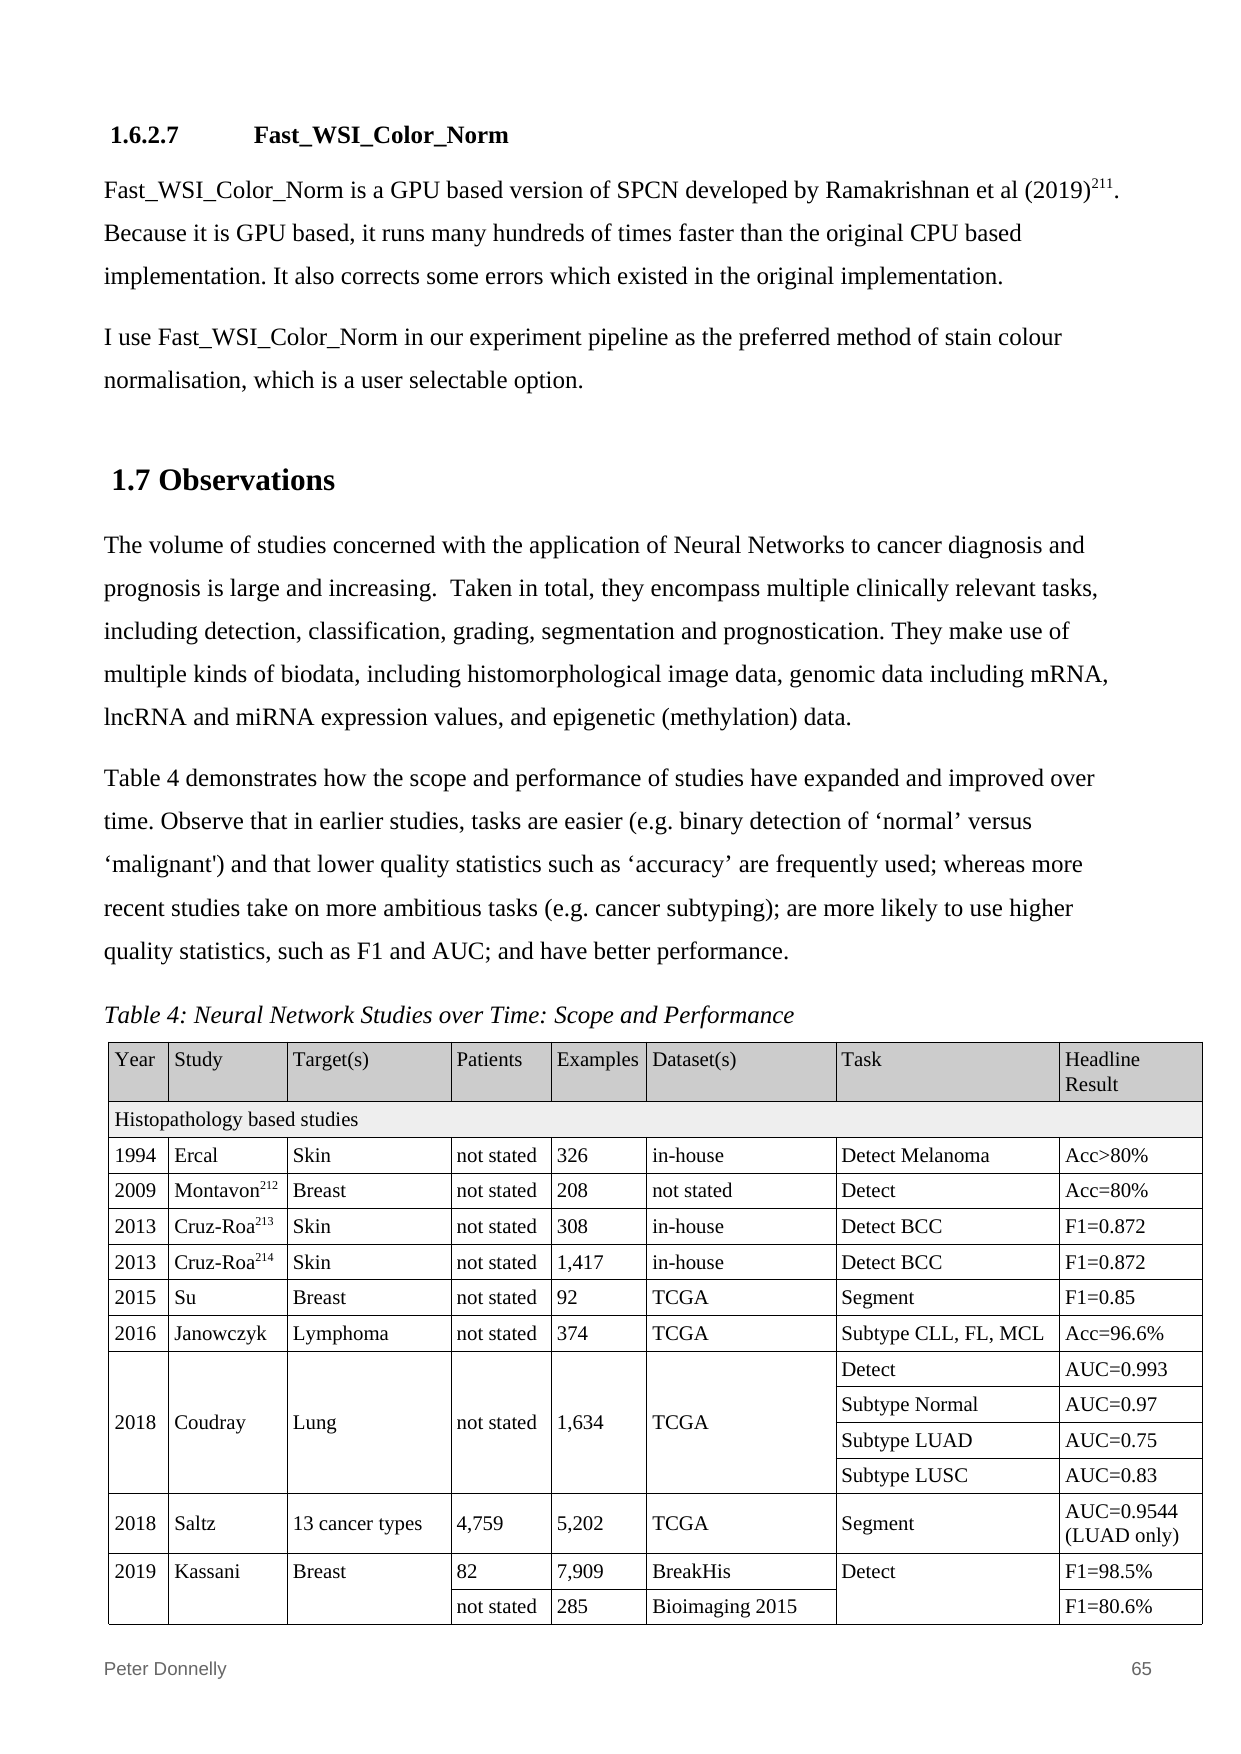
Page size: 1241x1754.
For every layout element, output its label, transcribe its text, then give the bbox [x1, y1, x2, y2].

table_cell 4,759 [452, 1494, 551, 1553]
table_cell Montavon [169, 1174, 287, 1208]
table_cell Detect Melanoma [837, 1138, 1059, 1172]
table_cell 2016 [109, 1316, 168, 1351]
table_cell Skin [288, 1245, 451, 1279]
table_cell Acc=80% [1060, 1174, 1202, 1208]
table_cell AUC=0.97 [1060, 1387, 1202, 1422]
table_cell Lymphoma [288, 1316, 451, 1351]
table_cell not stated [647, 1174, 836, 1208]
table_cell 2013 [109, 1245, 168, 1279]
table_cell in-house [647, 1245, 836, 1279]
table_header Patients [452, 1043, 551, 1101]
table_cell Skin [288, 1209, 451, 1244]
table_cell Bioimaging 2015 [647, 1590, 836, 1624]
table_cell 5,202 [552, 1494, 646, 1553]
table_cell Janowczyk [169, 1316, 287, 1351]
table_cell Subtype LUAD [837, 1423, 1059, 1457]
table_cell TCGA [647, 1316, 836, 1351]
table_cell TCGA [647, 1352, 836, 1493]
table_header Dataset(s) [647, 1043, 836, 1101]
table_cell 2018 [109, 1352, 168, 1493]
table_header Year [109, 1043, 168, 1101]
table_cell Acc=96.6% [1060, 1316, 1202, 1351]
table_cell 82 [452, 1554, 551, 1588]
table_cell Su [169, 1280, 287, 1315]
table_cell F1=0.872 [1060, 1245, 1202, 1279]
table_cell 1994 [109, 1138, 168, 1172]
table_cell Subtype Normal [837, 1387, 1059, 1422]
table_cell not stated [452, 1316, 551, 1351]
table_cell Segment [837, 1494, 1059, 1553]
table_header Headline Result [1060, 1043, 1202, 1101]
table_cell Cruz-Roa [169, 1245, 287, 1279]
text I use Fast_WSI_Color_Norm in our experiment pipeline as the preferred method of stain colour normalisation, which is a user selectable option. [103, 322, 1146, 394]
table_cell TCGA [647, 1494, 836, 1553]
table_header Target(s) [288, 1043, 451, 1101]
table_header Task [837, 1043, 1059, 1101]
table_header Study [169, 1043, 287, 1101]
table_cell 308 [552, 1209, 646, 1244]
table_cell not stated [452, 1352, 551, 1493]
table_cell 2013 [109, 1209, 168, 1244]
table_cell Breast [288, 1280, 451, 1315]
table_cell 208 [552, 1174, 646, 1208]
table_cell 285 [552, 1590, 646, 1624]
table_cell F1=98.5% [1060, 1554, 1202, 1588]
subtitle Observations [103, 462, 1146, 497]
table_cell Skin [288, 1138, 451, 1172]
table_cell Breast [288, 1554, 451, 1624]
table_cell Cruz-Roa [169, 1209, 287, 1244]
table_cell AUC=0.9544 (LUAD only) [1060, 1494, 1202, 1553]
table_cell not stated [452, 1280, 551, 1315]
table_cell F1=80.6% [1060, 1590, 1202, 1624]
table_cell Lung [288, 1352, 451, 1493]
table_cell F1=0.85 [1060, 1280, 1202, 1315]
table_cell BreakHis [647, 1554, 836, 1588]
table_cell 2019 [109, 1554, 168, 1624]
table_cell Subtype CLL, FL, MCL [837, 1316, 1059, 1351]
table_cell 2009 [109, 1174, 168, 1208]
table_cell Detect [837, 1554, 1059, 1624]
table_cell Histopathology based studies [109, 1102, 1202, 1137]
table_cell Saltz [169, 1494, 287, 1553]
table_cell 13 cancer types [288, 1494, 451, 1553]
table_cell in-house [647, 1209, 836, 1244]
table_cell 92 [552, 1280, 646, 1315]
table_cell TCGA [647, 1280, 836, 1315]
table_cell 374 [552, 1316, 646, 1351]
table_cell not stated [452, 1245, 551, 1279]
table_cell 1,634 [552, 1352, 646, 1493]
table_cell Detect [837, 1174, 1059, 1208]
table_cell Detect BCC [837, 1245, 1059, 1279]
table_cell AUC=0.83 [1060, 1459, 1202, 1493]
table_cell Subtype LUSC [837, 1459, 1059, 1493]
table_cell Coudray [169, 1352, 287, 1493]
subtitle Fast_WSI_Color_Norm [103, 120, 1146, 148]
table_cell not stated [452, 1590, 551, 1624]
text The volume of studies concerned with the application of Neural Networks to cancer diagnosis and prognosis is large and increasing. Taken in total, they encompass multiple clinically relevant tasks, including detection, classification, grading, segmentation and prognostication. They make use of multiple kinds of biodata, including histomorphological image data, genomic data including mRNA, lncRNA and miRNA expression values, and epigenetic (methylation) data. [103, 530, 1146, 731]
table_header Examples [552, 1043, 646, 1101]
table_cell 2018 [109, 1494, 168, 1553]
text Fast_WSI_Color_Norm is a GPU based version of SPCN developed by Ramakrishnan et al (2019). Because it is GPU based, it runs many hundreds of times faster than the original CPU based implementation. It also corrects some errors which existed in the original implementation. [103, 175, 1146, 290]
table_cell in-house [647, 1138, 836, 1172]
table_cell not stated [452, 1174, 551, 1208]
table_cell Detect BCC [837, 1209, 1059, 1244]
table_cell not stated [452, 1138, 551, 1172]
table_cell Breast [288, 1174, 451, 1208]
text Table 4: Neural Network Studies over Time: Scope and Performance [103, 1000, 1146, 1029]
table_cell F1=0.872 [1060, 1209, 1202, 1244]
text Table 4 demonstrates how the scope and performance of studies have expanded and improved over time. Observe that in earlier studies, tasks are easier (e.g. binary detection of ‘normal’ versus ‘malignant') and that lower quality statistics such as ‘accuracy’ are frequently used; whereas more recent studies take on more ambitious tasks (e.g. cancer subtyping); are more likely to use higher quality statistics, such as F1 and AUC; and have better performance. [103, 763, 1146, 964]
table_cell Kassani [169, 1554, 287, 1624]
table_cell Ercal [169, 1138, 287, 1172]
table_cell Segment [837, 1280, 1059, 1315]
table_cell 2015 [109, 1280, 168, 1315]
table_cell 1,417 [552, 1245, 646, 1279]
table_cell Acc>80% [1060, 1138, 1202, 1172]
table_cell 326 [552, 1138, 646, 1172]
table_cell not stated [452, 1209, 551, 1244]
table_cell AUC=0.75 [1060, 1423, 1202, 1457]
table_cell Detect [837, 1352, 1059, 1386]
table_cell 7,909 [552, 1554, 646, 1588]
table_cell AUC=0.993 [1060, 1352, 1202, 1386]
